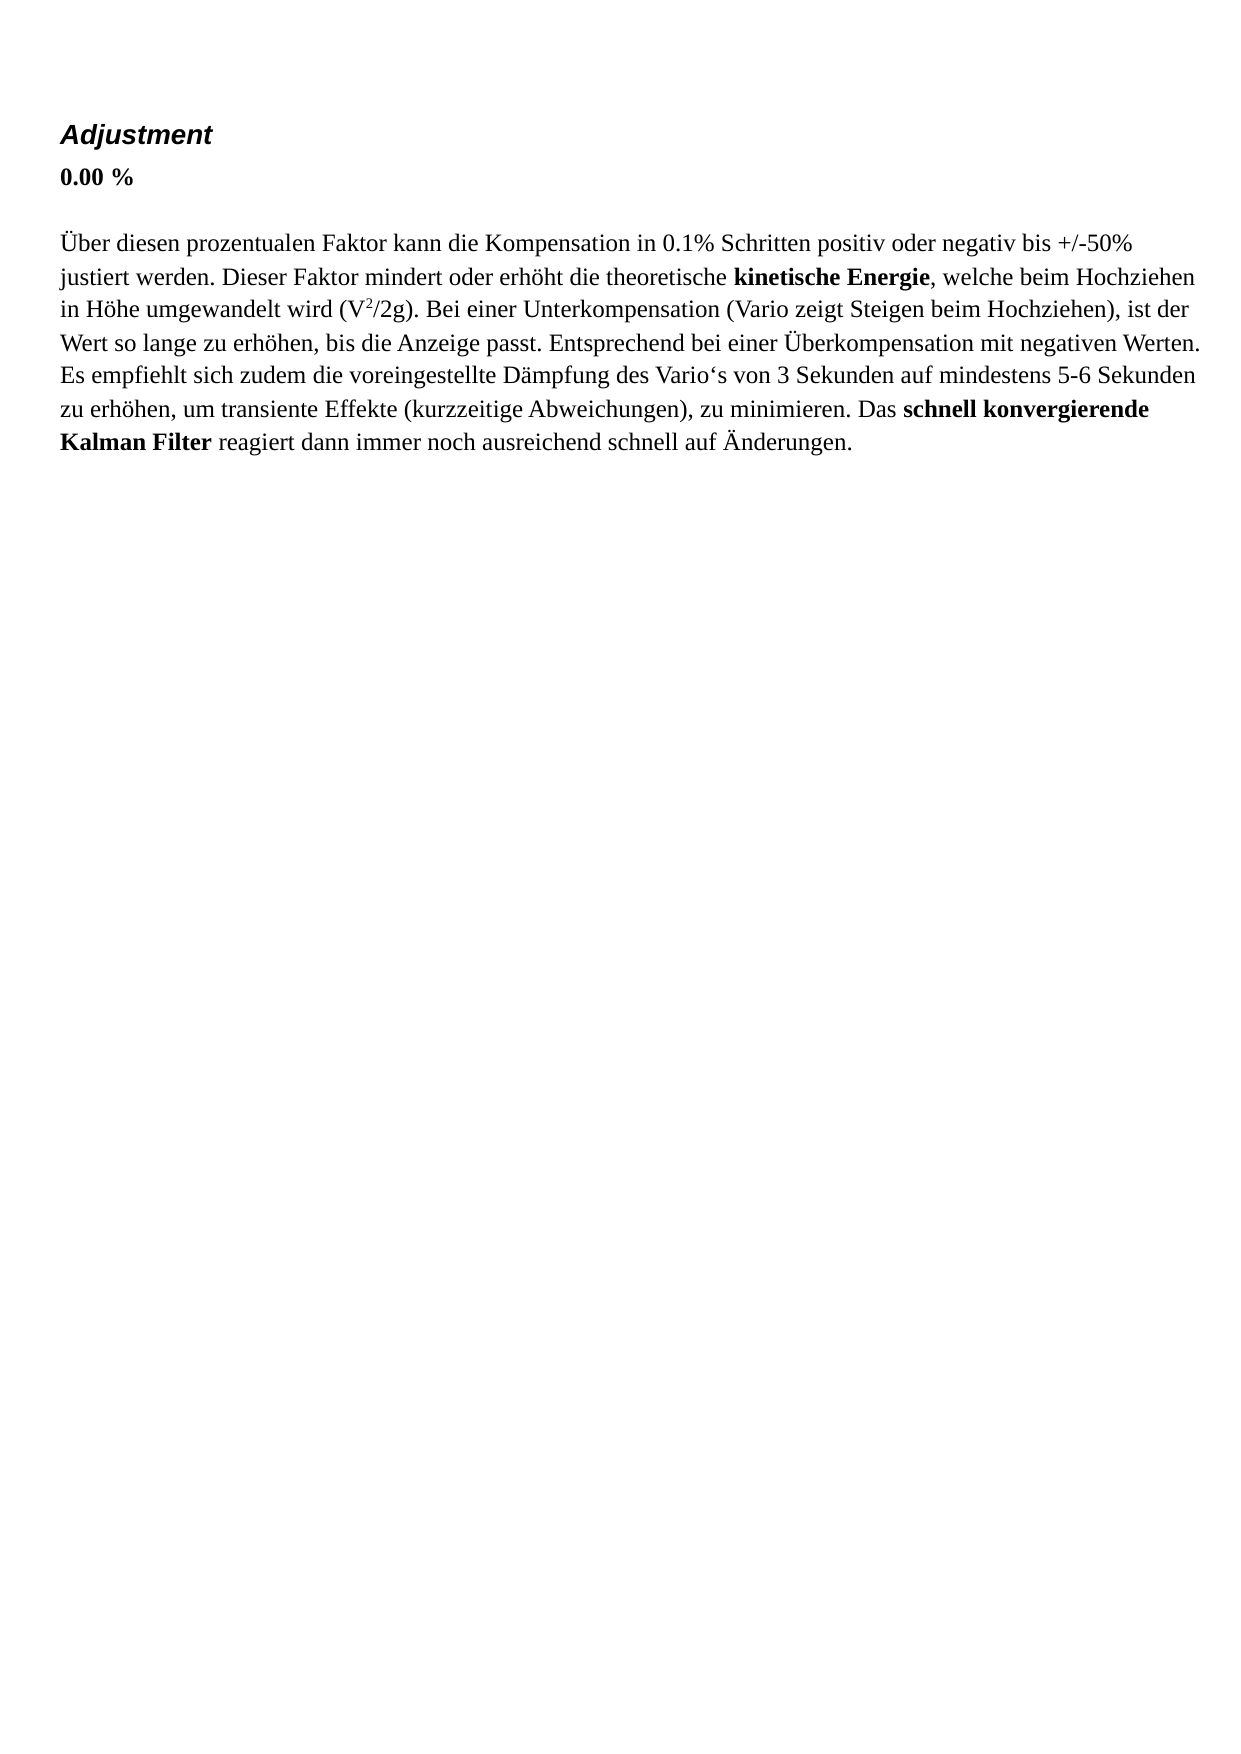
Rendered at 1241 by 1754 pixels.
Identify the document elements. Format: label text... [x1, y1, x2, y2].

text 0.00 % [60, 162, 1207, 191]
text Über diesen prozentualen Faktor kann die Kompensation in 0.1% Schritten positiv oder negativ bis +/-50% justiert werden. Dieser Faktor mindert oder erhöht die theoretische kinetische Energie, welche beim Hochziehen in Höhe umgewandelt wird (V2/2g). Bei einer Unterkompensation (Vario zeigt Steigen beim Hochziehen), ist der Wert so lange zu erhöhen, bis die Anzeige passt. Entsprechend bei einer Überkompensation mit negativen Werten. Es empfiehlt sich zudem die voreingestellte Dämpfung des Vario‘s von 3 Sekunden auf mindestens 5-6 Sekunden zu erhöhen, um transiente Effekte (kurzzeitige Abweichungen), zu minimieren. Das schnell konvergierende Kalman Filter reagiert dann immer noch ausreichend schnell auf Änderungen. [60, 228, 1207, 455]
subtitle Adjustment [60, 118, 1207, 150]
